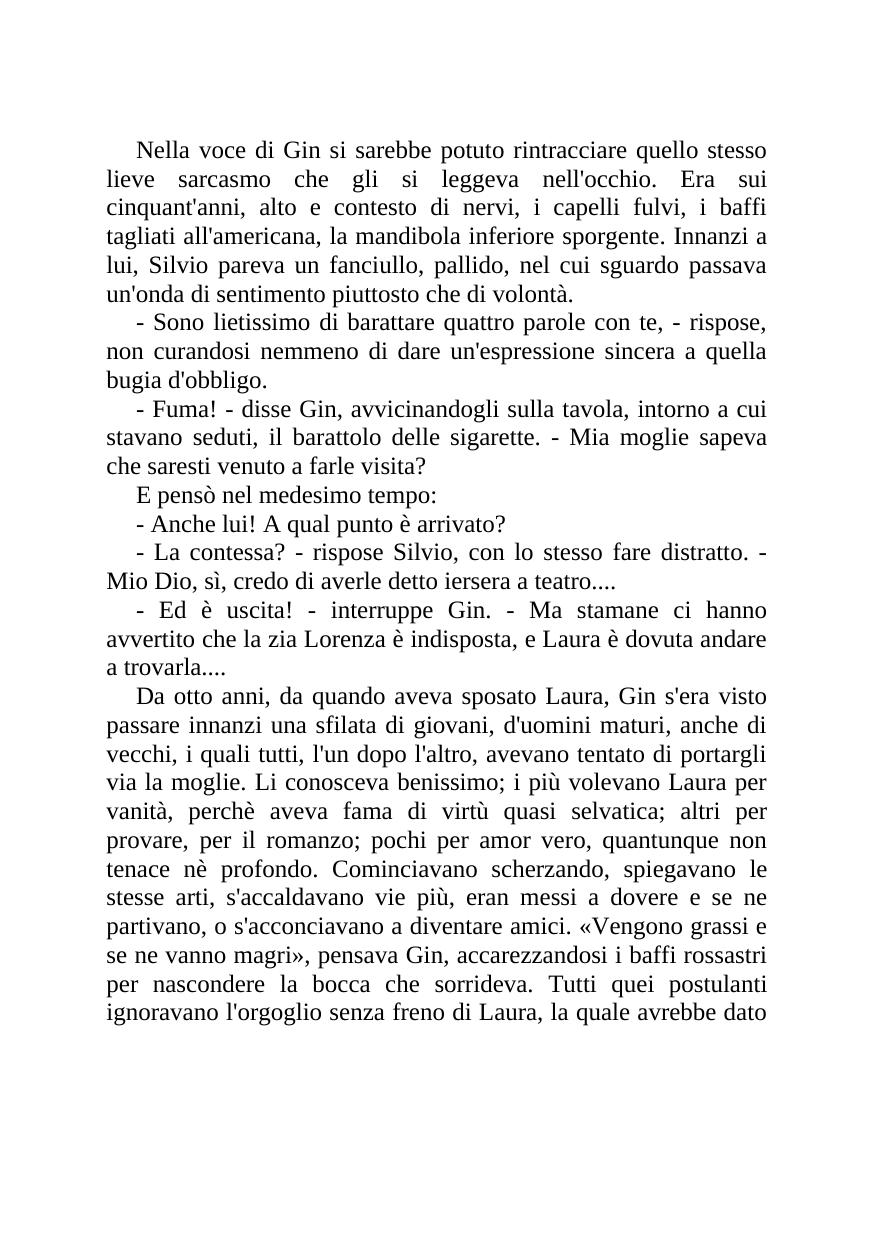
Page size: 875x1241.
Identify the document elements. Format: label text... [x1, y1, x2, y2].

text Da otto anni, da quando aveva sposato Laura, Gin s'era visto passare innanzi una sfilata di giovani, d'uomini maturi, anche di vecchi, i quali tutti, l'un dopo l'altro, avevano tentato di portargli via la moglie. Li conosceva benissimo; i più volevano Laura per vanità, perchè aveva fama di virtù quasi selvatica; altri per provare, per il romanzo; pochi per amor vero, quantunque non tenace nè profondo. Cominciavano scherzando, spiegavano le stesse arti, s'accaldavano vie più, eran messi a dovere e se ne partivano, o s'acconciavano a diventare amici. «Vengono grassi e se ne vanno magri», pensava Gin, accarezzandosi i baffi rossastri per nascondere la bocca che sorrideva. Tutti quei postulanti ignoravano l'orgoglio senza freno di Laura, la quale avrebbe dato [106, 681, 768, 1026]
text E pensò nel medesimo tempo: [106, 480, 768, 509]
text - Anche lui! A qual punto è arrivato? [106, 509, 768, 537]
text - La contessa? - rispose Silvio, con lo stesso fare distratto. - Mio Dio, sì, credo di averle detto iersera a teatro.... [106, 537, 768, 595]
text - Fuma! - disse Gin, avvicinandogli sulla tavola, intorno a cui stavano seduti, il barattolo delle sigarette. - Mia moglie sapeva che saresti venuto a farle visita? [106, 394, 768, 480]
text - Sono lietissimo di barattare quattro parole con te, - rispose, non curandosi nemmeno di dare un'espressione sincera a quella bugia d'obbligo. [106, 307, 768, 394]
text Nella voce di Gin si sarebbe potuto rintracciare quello stesso lieve sarcasmo che gli si leggeva nell'occhio. Era sui cinquant'anni, alto e contesto di nervi, i capelli fulvi, i baffi tagliati all'americana, la mandibola inferiore sporgente. Innanzi a lui, Silvio pareva un fanciullo, pallido, nel cui sguardo passava un'onda di sentimento piuttosto che di volontà. [106, 135, 768, 307]
text - Ed è uscita! - interruppe Gin. - Ma stamane ci hanno avvertito che la zia Lorenza è indisposta, e Laura è dovuta andare a trovarla.... [106, 595, 768, 681]
